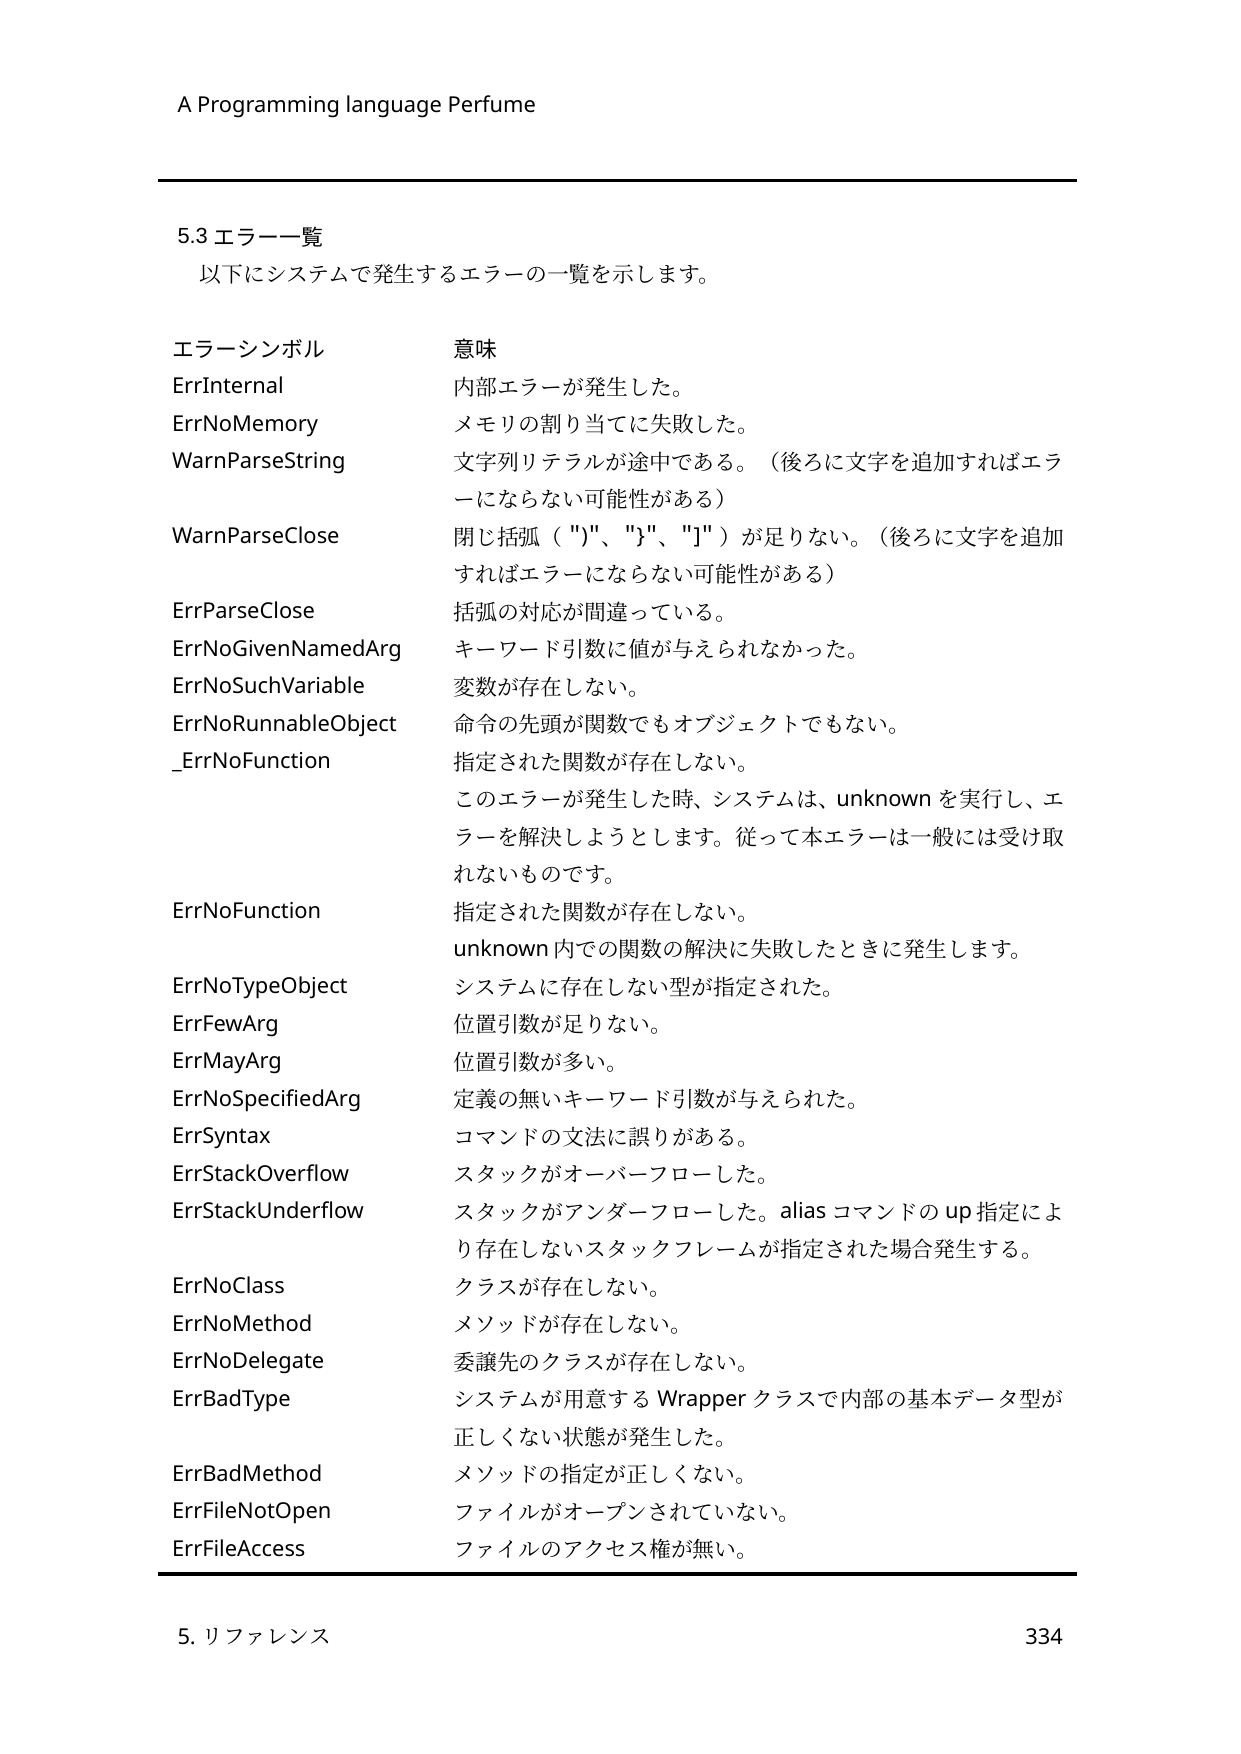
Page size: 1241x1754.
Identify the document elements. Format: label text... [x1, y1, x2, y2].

table_cell ErrBadType [172, 1379, 453, 1454]
table_cell メモリの割り当てに失敗した。 [453, 404, 1064, 442]
table_cell システムに存在しない型が指定された。 [453, 967, 1064, 1004]
table_cell ErrSyntax [172, 1117, 453, 1154]
table_cell メソッドが存在しない。 [453, 1304, 1064, 1342]
table_cell システムが用意するWrapperクラスで内部の基本データ型が正しくない状態が発生した。 [453, 1379, 1064, 1454]
table_cell 括弧の対応が間違っている。 [453, 592, 1064, 629]
table_cell ErrInternal [172, 367, 453, 404]
table_header エラーシンボル [172, 329, 453, 367]
table_cell 変数が存在しない。 [453, 667, 1064, 704]
table_cell ファイルのアクセス権が無い。 [453, 1529, 1064, 1567]
table_cell 内部エラーが発生した。 [453, 367, 1064, 404]
table_cell ErrNoSpecifiedArg [172, 1079, 453, 1117]
table_cell メソッドの指定が正しくない。 [453, 1454, 1064, 1492]
table_cell 位置引数が足りない。 [453, 1004, 1064, 1042]
table_cell スタックがアンダーフローした。aliasコマンドのup指定により存在しないスタックフレームが指定された場合発生する。 [453, 1192, 1064, 1267]
table_cell ErrNoTypeObject [172, 967, 453, 1004]
table_cell ErrNoMemory [172, 404, 453, 442]
table_cell スタックがオーバーフローした。 [453, 1154, 1064, 1192]
table_header 意味 [453, 329, 1064, 367]
table_cell ErrStackUnderflow [172, 1192, 453, 1267]
subtitle 5.3 エラー一覧 [177, 217, 1063, 254]
table_cell 命令の先頭が関数でもオブジェクトでもない。 [453, 704, 1064, 742]
table_cell キーワード引数に値が与えられなかった。 [453, 629, 1064, 667]
table_cell 文字列リテラルが途中である。（後ろに文字を追加すればエラーにならない可能性がある） [453, 442, 1064, 517]
table_cell ErrMayArg [172, 1042, 453, 1079]
table_cell WarnParseString [172, 442, 453, 517]
table_cell ErrParseClose [172, 592, 453, 629]
table_cell コマンドの文法に誤りがある。 [453, 1117, 1064, 1154]
table_cell 閉じ括弧（ ")"、 "}"、 "]" ）が足りない。（後ろに文字を追加すればエラーにならない可能性がある） [453, 517, 1064, 592]
table_cell 定義の無いキーワード引数が与えられた。 [453, 1079, 1064, 1117]
table_cell ErrFileNotOpen [172, 1492, 453, 1529]
table_cell 指定された関数が存在しない。 unknown内での関数の解決に失敗したときに発生します。 [453, 892, 1064, 967]
table_cell ErrNoDelegate [172, 1342, 453, 1379]
table_cell ErrNoRunnableObject [172, 704, 453, 742]
table_cell ErrNoMethod [172, 1304, 453, 1342]
table_cell ErrFileAccess [172, 1529, 453, 1567]
table_cell WarnParseClose [172, 517, 453, 592]
table_cell 委譲先のクラスが存在しない。 [453, 1342, 1064, 1379]
table_cell ErrNoFunction [172, 892, 453, 967]
table_cell 位置引数が多い。 [453, 1042, 1064, 1079]
table_cell ファイルがオープンされていない。 [453, 1492, 1064, 1529]
table_cell クラスが存在しない。 [453, 1267, 1064, 1304]
table_cell ErrNoClass [172, 1267, 453, 1304]
text 以下にシステムで発生するエラーの一覧を示します。 [177, 254, 1063, 292]
table_cell ErrStackOverflow [172, 1154, 453, 1192]
table_cell ErrFewArg [172, 1004, 453, 1042]
table_cell _ErrNoFunction [172, 742, 453, 892]
table_cell ErrBadMethod [172, 1454, 453, 1492]
table_cell ErrNoSuchVariable [172, 667, 453, 704]
table_cell ErrNoGivenNamedArg [172, 629, 453, 667]
table_cell 指定された関数が存在しない。 このエラーが発生した時、システムは、unknown を実行し、エラーを解決しようとします。従って本エラーは一般には受け取れないものです。 [453, 742, 1064, 892]
